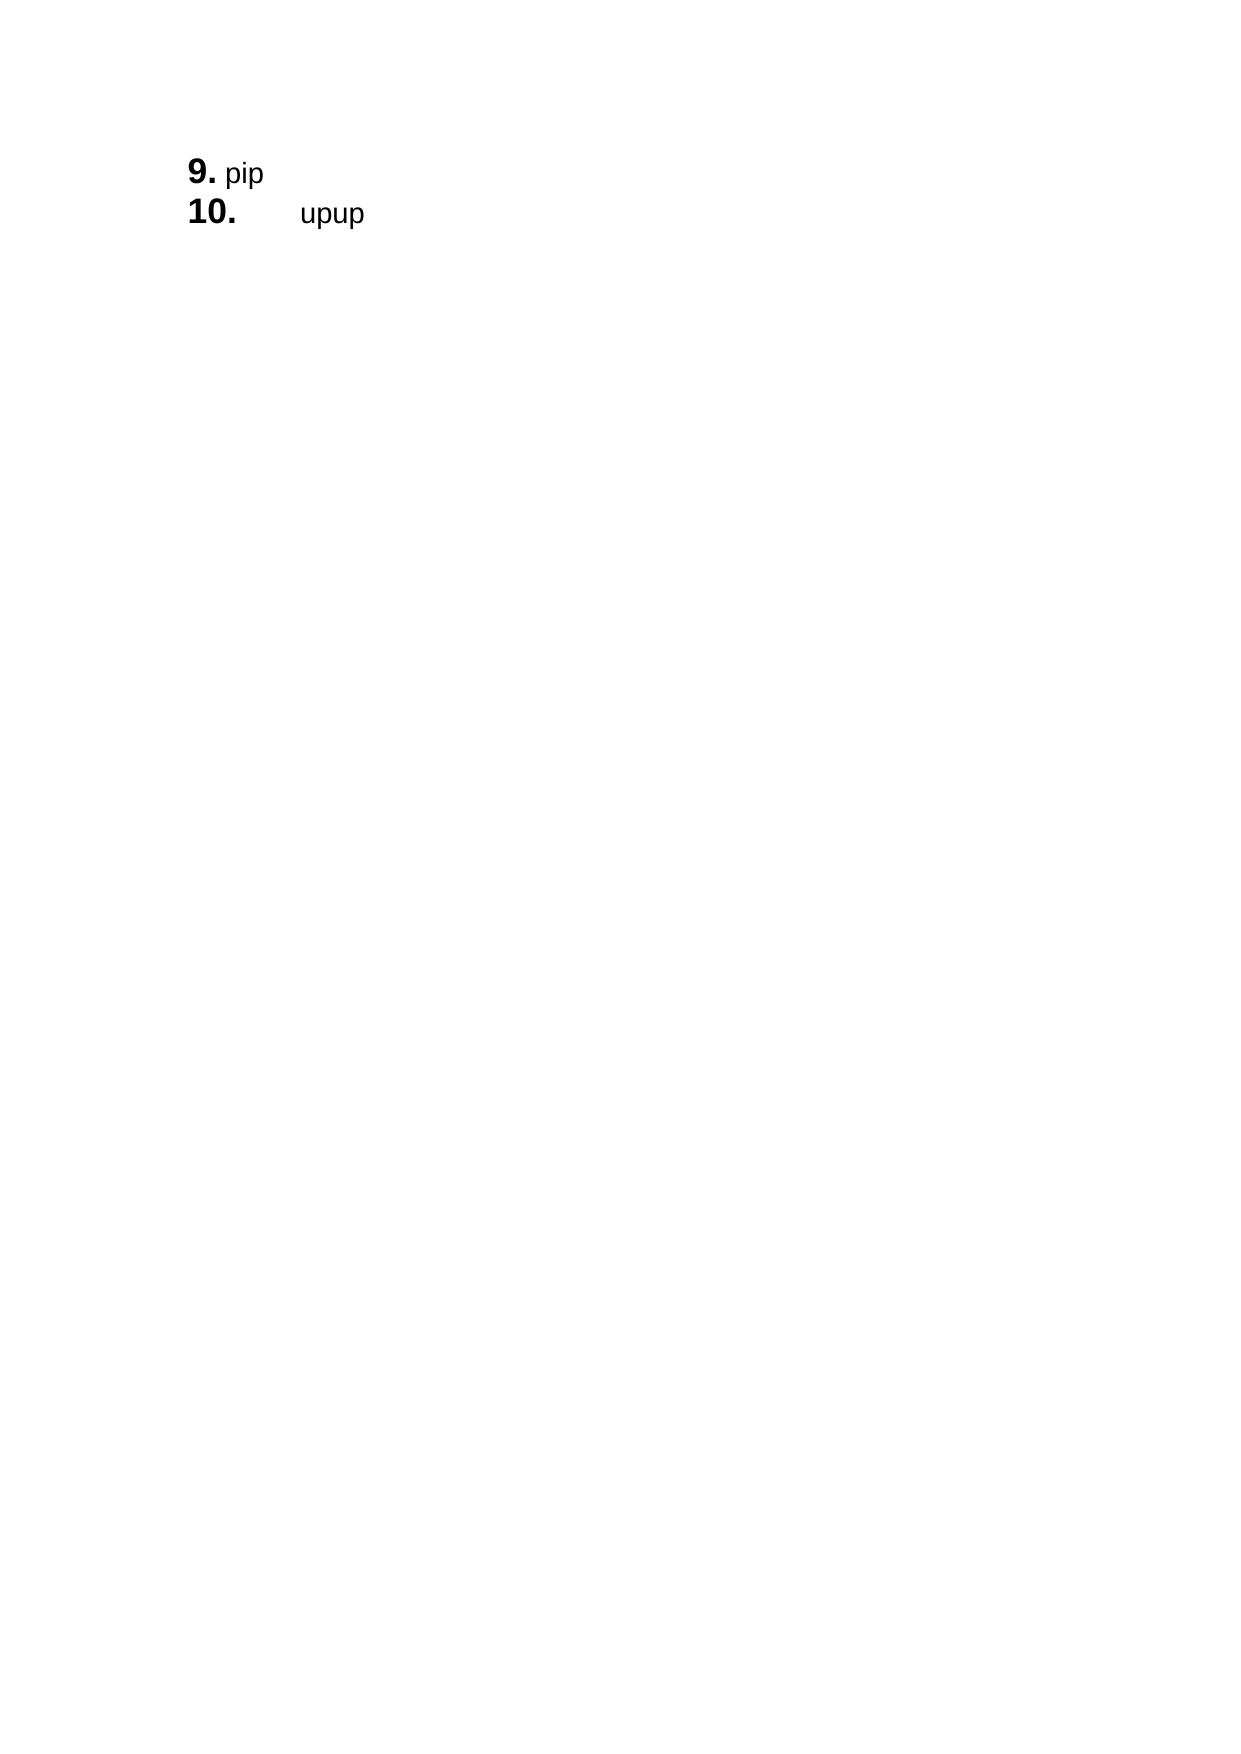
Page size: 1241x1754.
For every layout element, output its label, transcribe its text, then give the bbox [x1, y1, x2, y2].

list upup [187, 191, 1090, 231]
list pip [187, 150, 1090, 191]
